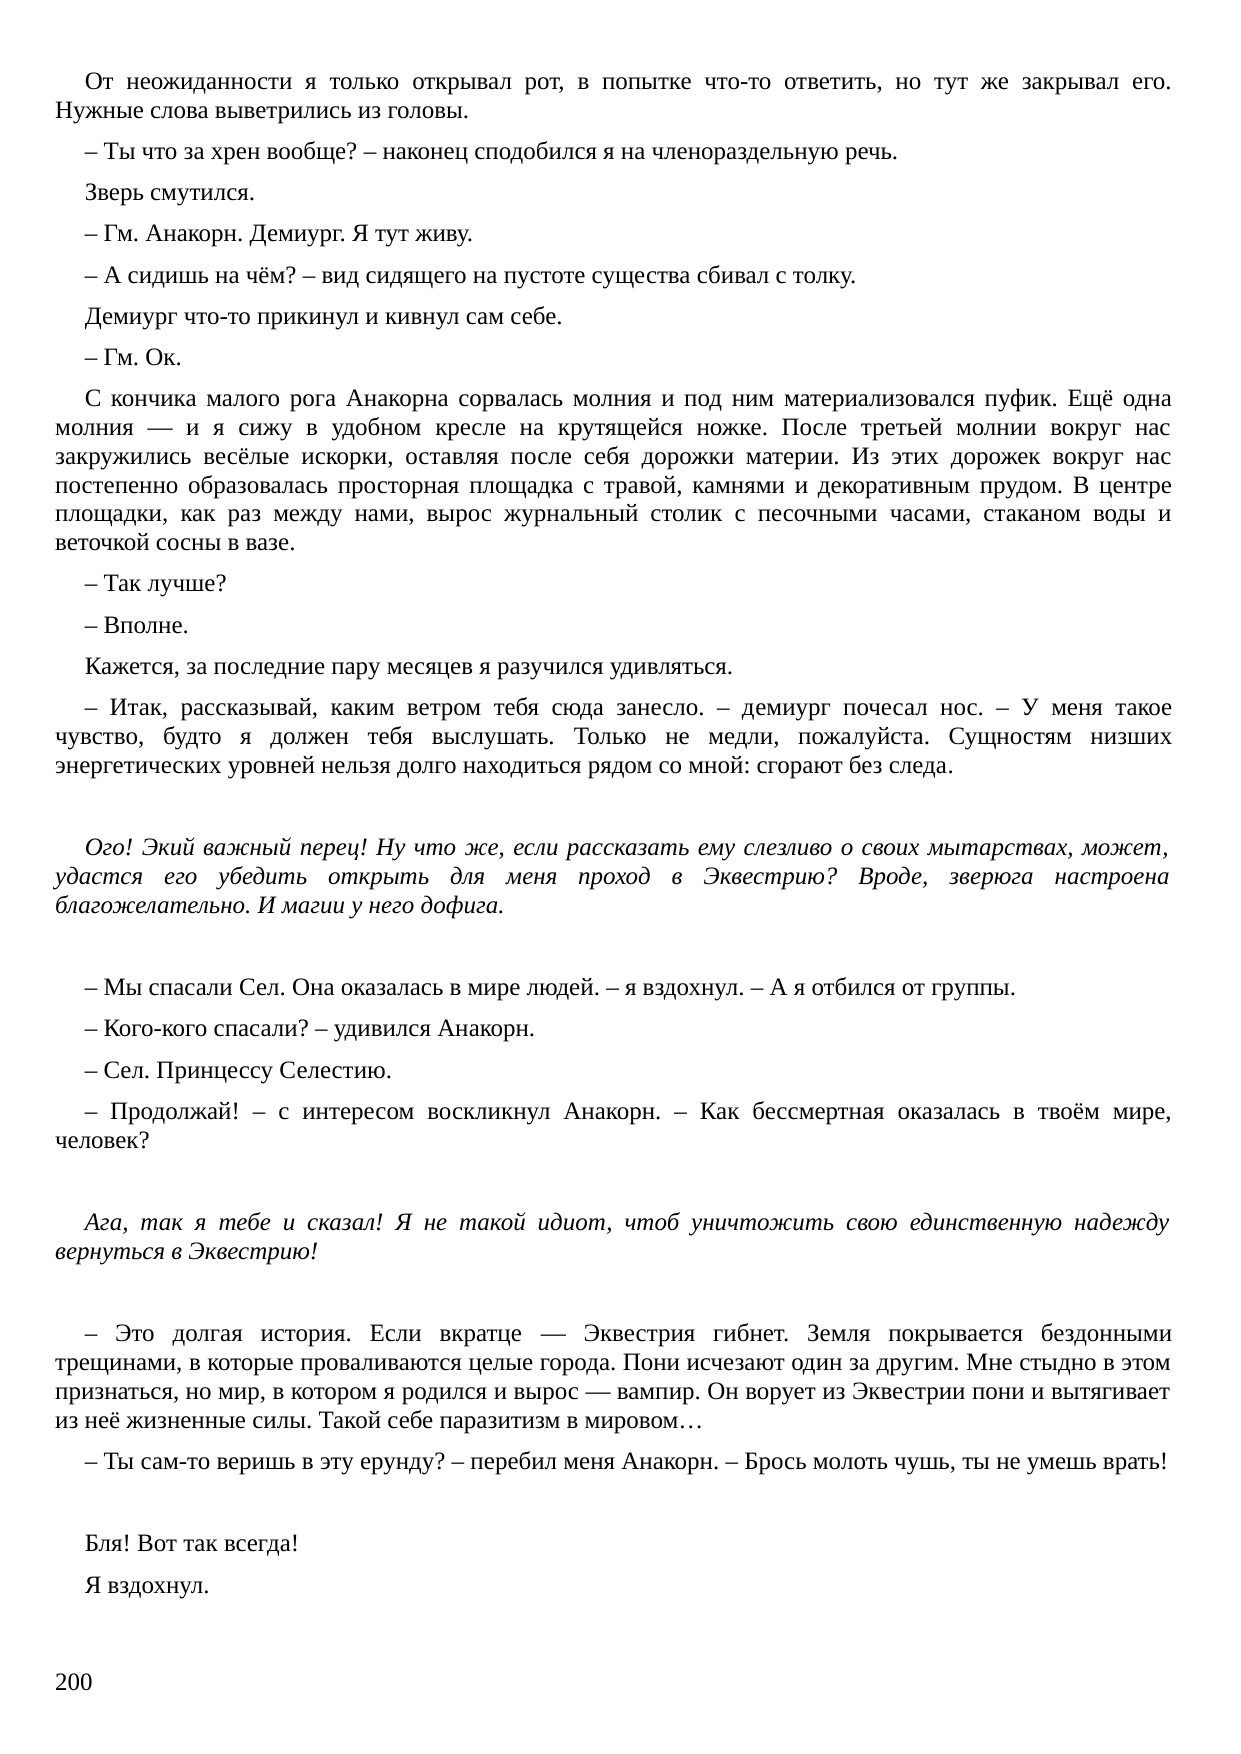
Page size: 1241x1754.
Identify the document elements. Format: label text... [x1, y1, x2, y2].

text – Это долгая история. Если вкратце — Эквестрия гибнет. Земля покрывается бездонными трещинами, в которые проваливаются целые города. Пони исчезают один за другим. Мне стыдно в этом признаться, но мир, в котором я родился и вырос — вампир. Он ворует из Эквестрии пони и вытягивает из неё жизненные силы. Такой себе паразитизм в мировом… [55, 1318, 1173, 1433]
text – Итак, рассказывай, каким ветром тебя сюда занесло. – демиург почесал нос. – У меня такое чувство, будто я должен тебя выслушать. Только не медли, пожалуйста. Сущностям низших энергетических уровней нельзя долго находиться рядом со мной: сгорают без следа. [55, 692, 1173, 778]
text – Продолжай! – с интересом воскликнул Анакорн. – Как бессмертная оказалась в твоём мире, человек? [55, 1096, 1173, 1153]
text Кажется, за последние пару месяцев я разучился удивляться. [55, 651, 1173, 680]
text – Так лучше? [55, 568, 1173, 597]
text Ага, так я тебе и сказал! Я не такой идиот, чтоб уничтожить свою единственную надежду вернуться в Эквестрию! [55, 1207, 1173, 1265]
text Зверь смутился. [55, 177, 1173, 206]
text – Сел. Принцессу Селестию. [55, 1055, 1173, 1083]
text Ого! Экий важный перец! Ну что же, если рассказать ему слезливо о своих мытарствах, может, удастся его убедить открыть для меня проход в Эквестрию? Вроде, зверюга настроена благожелательно. И магии у него дофига. [55, 832, 1173, 918]
text – А сидишь на чём? – вид сидящего на пустоте существа сбивал с толку. [55, 260, 1173, 288]
text – Ты что за хрен вообще? – наконец сподобился я на членораздельную речь. [55, 136, 1173, 165]
text Я вздохнул. [55, 1570, 1173, 1598]
text От неожиданности я только открывал рот, в попытке что-то ответить, но тут же закрывал его. Нужные слова выветрились из головы. [55, 66, 1173, 123]
text – Гм. Анакорн. Демиург. Я тут живу. [55, 218, 1173, 247]
text – Кого-кого спасали? – удивился Анакорн. [55, 1013, 1173, 1042]
text – Ты сам-то веришь в эту ерунду? – перебил меня Анакорн. – Брось молоть чушь, ты не умешь врать! [55, 1446, 1173, 1475]
text – Гм. Ок. [55, 342, 1173, 371]
text Демиург что-то прикинул и кивнул сам себе. [55, 301, 1173, 330]
text Бля! Вот так всегда! [55, 1528, 1173, 1557]
text – Вполне. [55, 610, 1173, 638]
text С кончика малого рога Анакорна сорвалась молния и под ним материализовался пуфик. Ещё одна молния — и я сижу в удобном кресле на крутящейся ножке. После третьей молнии вокруг нас закружились весёлые искорки, оставляя после себя дорожки материи. Из этих дорожек вокруг нас постепенно образовалась просторная площадка с травой, камнями и декоративным прудом. В центре площадки, как раз между нами, вырос журнальный столик с песочными часами, стаканом воды и веточкой сосны в вазе. [55, 383, 1173, 556]
text – Мы спасали Сел. Она оказалась в мире людей. – я вздохнул. – А я отбился от группы. [55, 972, 1173, 1001]
